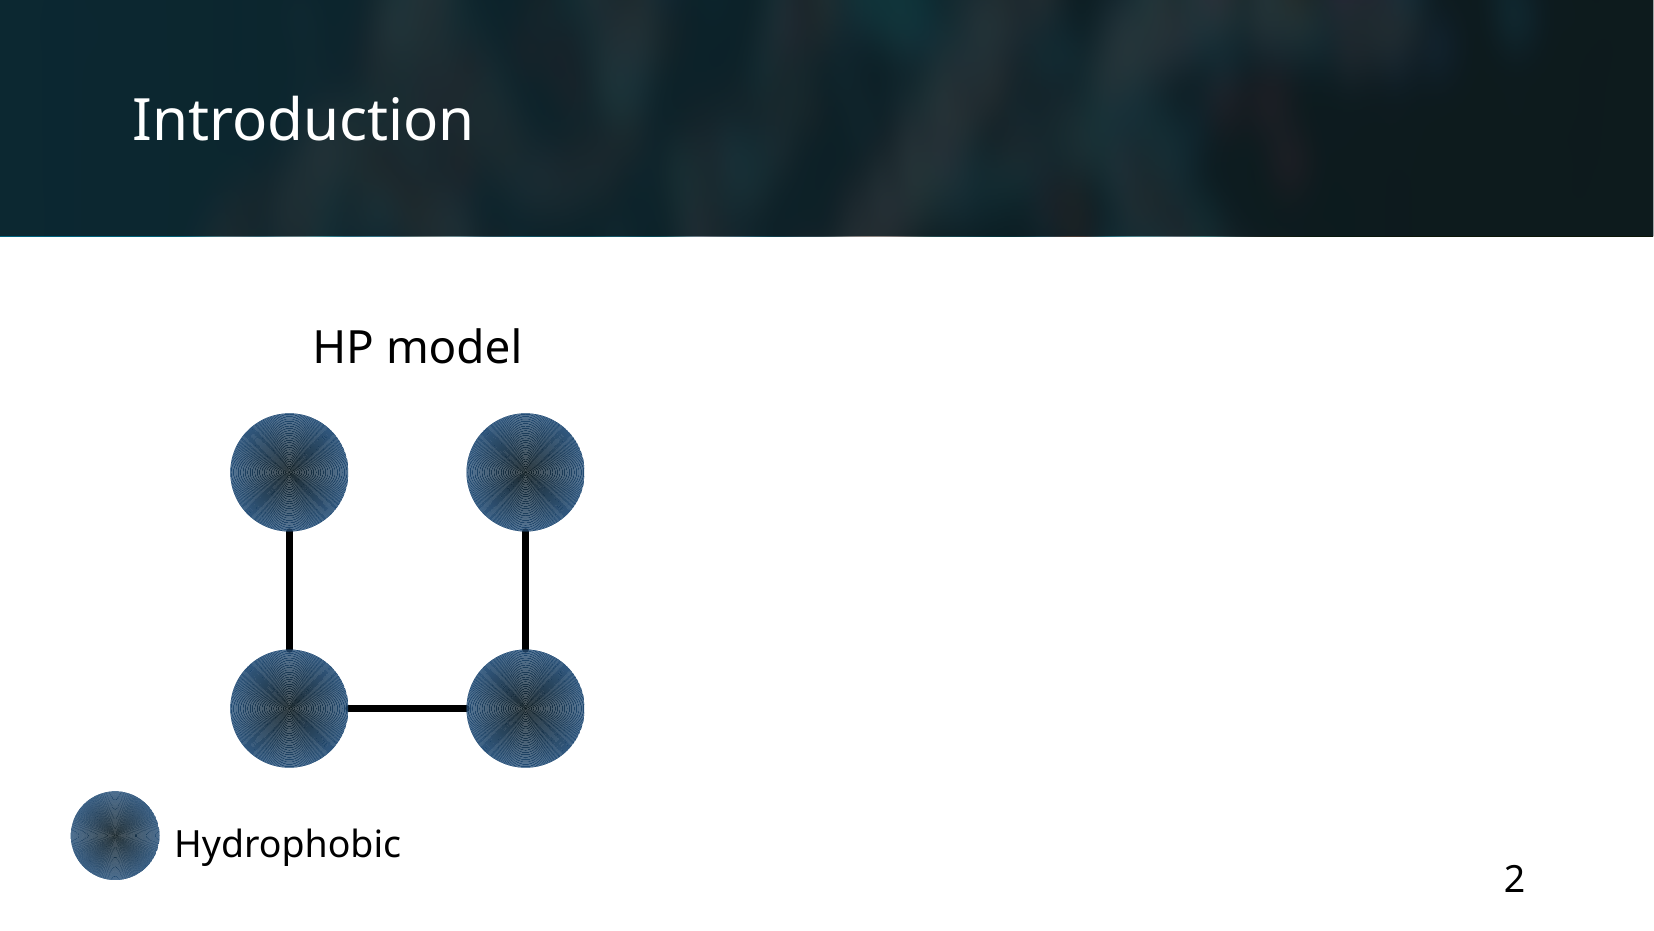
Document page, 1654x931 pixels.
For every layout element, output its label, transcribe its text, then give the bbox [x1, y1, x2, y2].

text_box [466, 413, 585, 532]
text_box HP model [297, 307, 530, 368]
text_box [70, 791, 159, 880]
text_box [230, 413, 349, 532]
text_box [466, 649, 585, 768]
text_box Introduction [118, 35, 886, 201]
text_box [1493, 826, 1654, 931]
text_box [0, 0, 1654, 237]
text_box [230, 649, 349, 768]
text_box Hydrophobic [159, 809, 414, 863]
